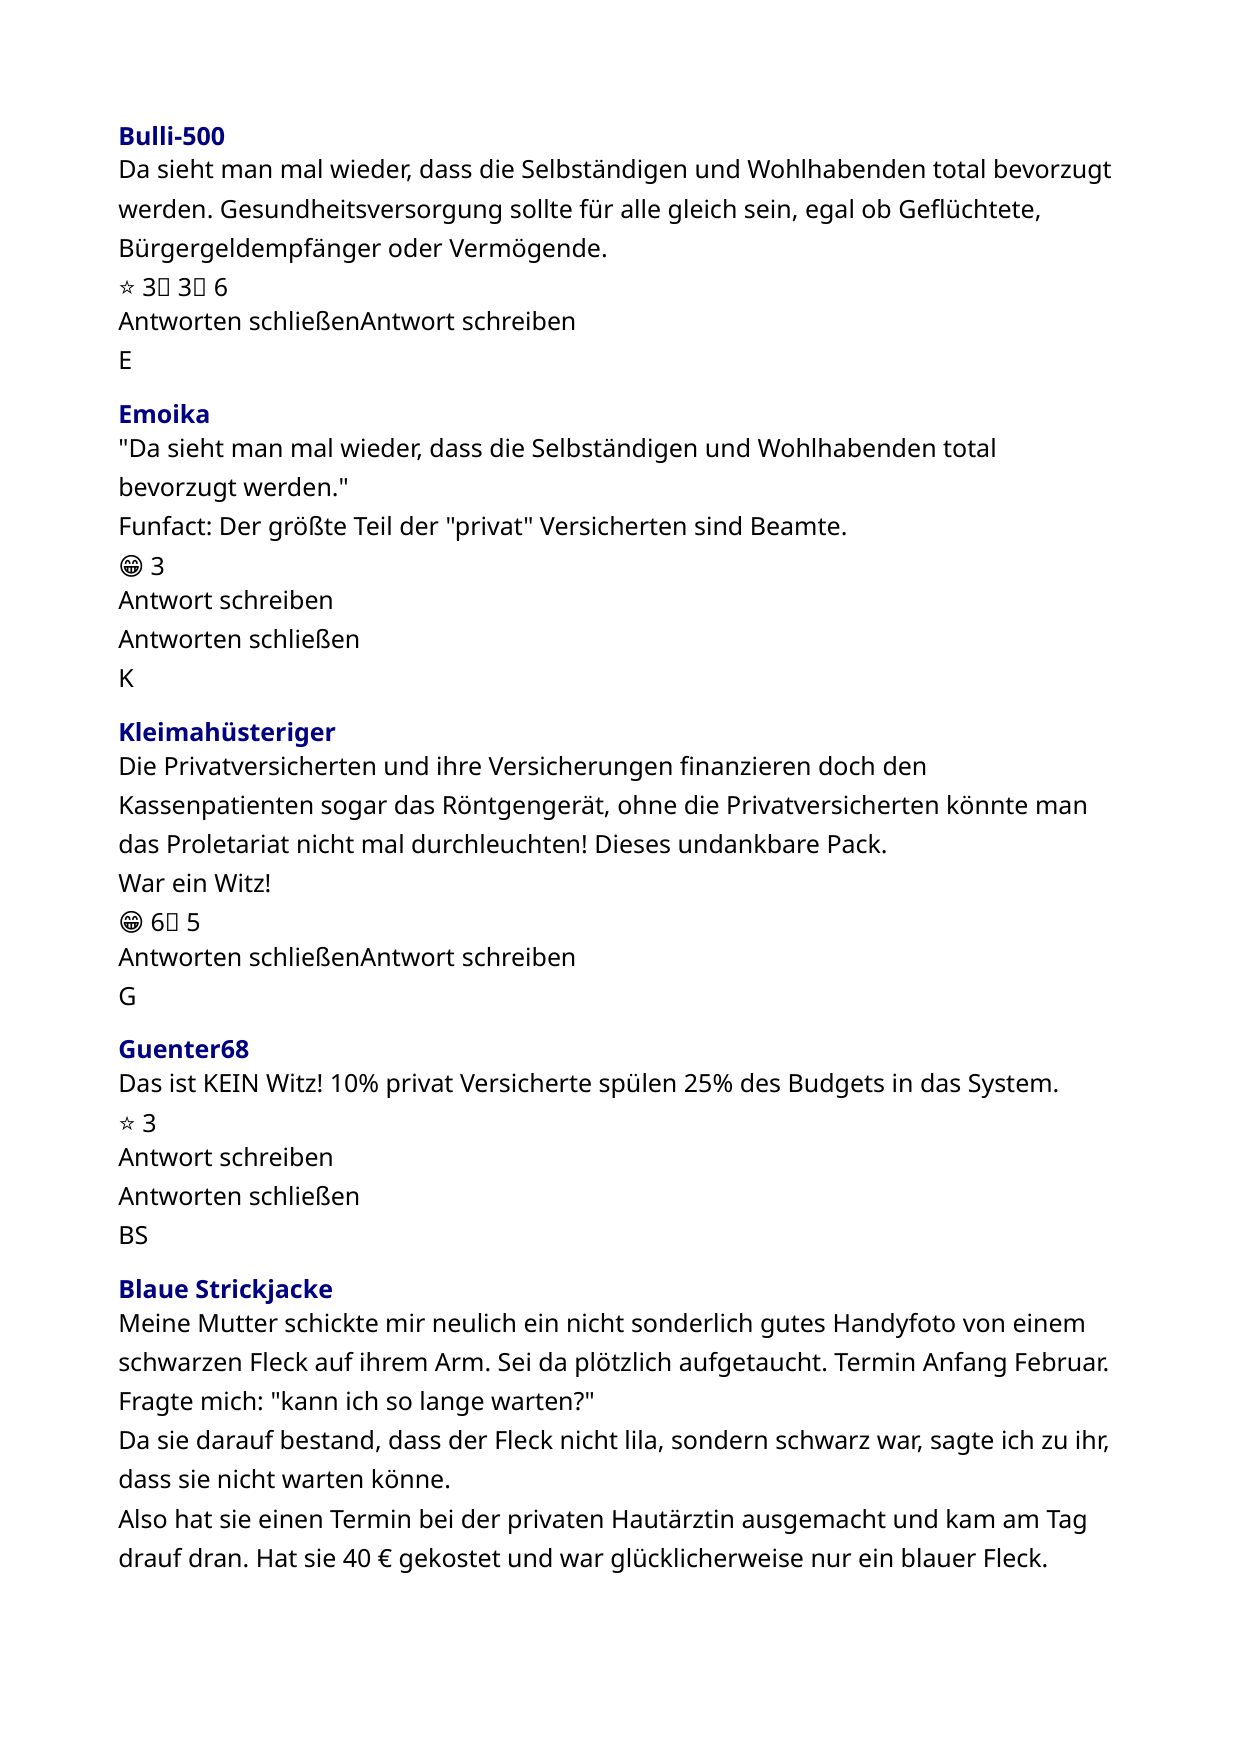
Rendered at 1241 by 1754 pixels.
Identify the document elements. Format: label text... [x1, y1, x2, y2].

text Antworten schließen [118, 621, 1122, 656]
subtitle Bulli-500 [118, 118, 1122, 152]
text Antwort schreiben [118, 1139, 1122, 1173]
text "Da sieht man mal wieder, dass die Selbständigen und Wohlhabenden total bevorzugt werden." [118, 431, 1122, 504]
text Antworten schließen [118, 1178, 1122, 1213]
subtitle Guenter68 [118, 1032, 1122, 1066]
text Meine Mutter schickte mir neulich ein nicht sonderlich gutes Handyfoto von einem schwarzen Fleck auf ihrem Arm. Sei da plötzlich aufgetaucht. Termin Anfang Februar. Fragte mich: "kann ich so lange warten?" [118, 1306, 1122, 1418]
text E [118, 343, 1122, 377]
text Die Privatversicherten und ihre Versicherungen finanzieren doch den Kassenpatienten sogar das Röntgengerät, ohne die Privatversicherten könnte man das Proletariat nicht mal durchleuchten! Dieses undankbare Pack. [118, 748, 1122, 861]
text K [118, 661, 1122, 695]
text Also hat sie einen Termin bei der privaten Hautärztin ausgemacht und kam am Tag drauf dran. Hat sie 40 € gekostet und war glücklicherweise nur ein blauer Fleck. [118, 1501, 1122, 1574]
text Antworten schließenAntwort schreiben [118, 304, 1122, 338]
subtitle Emoika [118, 397, 1122, 431]
subtitle Blaue Strickjacke [118, 1271, 1122, 1306]
text G [118, 978, 1122, 1012]
text ⭐️ 3 [118, 1105, 1122, 1139]
text Da sie darauf bestand, dass der Fleck nicht lila, sondern schwarz war, sagte ich zu ihr, dass sie nicht warten könne. [118, 1423, 1122, 1496]
text BS [118, 1218, 1122, 1252]
text ⭐️ 3🙁 3🤨 6 [118, 270, 1122, 304]
subtitle Kleimahüsteriger [118, 714, 1122, 748]
text War ein Witz! [118, 866, 1122, 900]
text Da sieht man mal wieder, dass die Selbständigen und Wohlhabenden total bevorzugt werden. Gesundheitsversorgung sollte für alle gleich sein, egal ob Geflüchtete, Bürgergeldempfänger oder Vermögende. [118, 152, 1122, 264]
text 😁 3 [118, 548, 1122, 582]
text Antworten schließenAntwort schreiben [118, 939, 1122, 973]
text Antwort schreiben [118, 582, 1122, 616]
text 😁 6🤨 5 [118, 905, 1122, 939]
text Funfact: Der größte Teil der "privat" Versicherten sind Beamte. [118, 509, 1122, 543]
text Das ist KEIN Witz! 10% privat Versicherte spülen 25% des Budgets in das System. [118, 1066, 1122, 1100]
